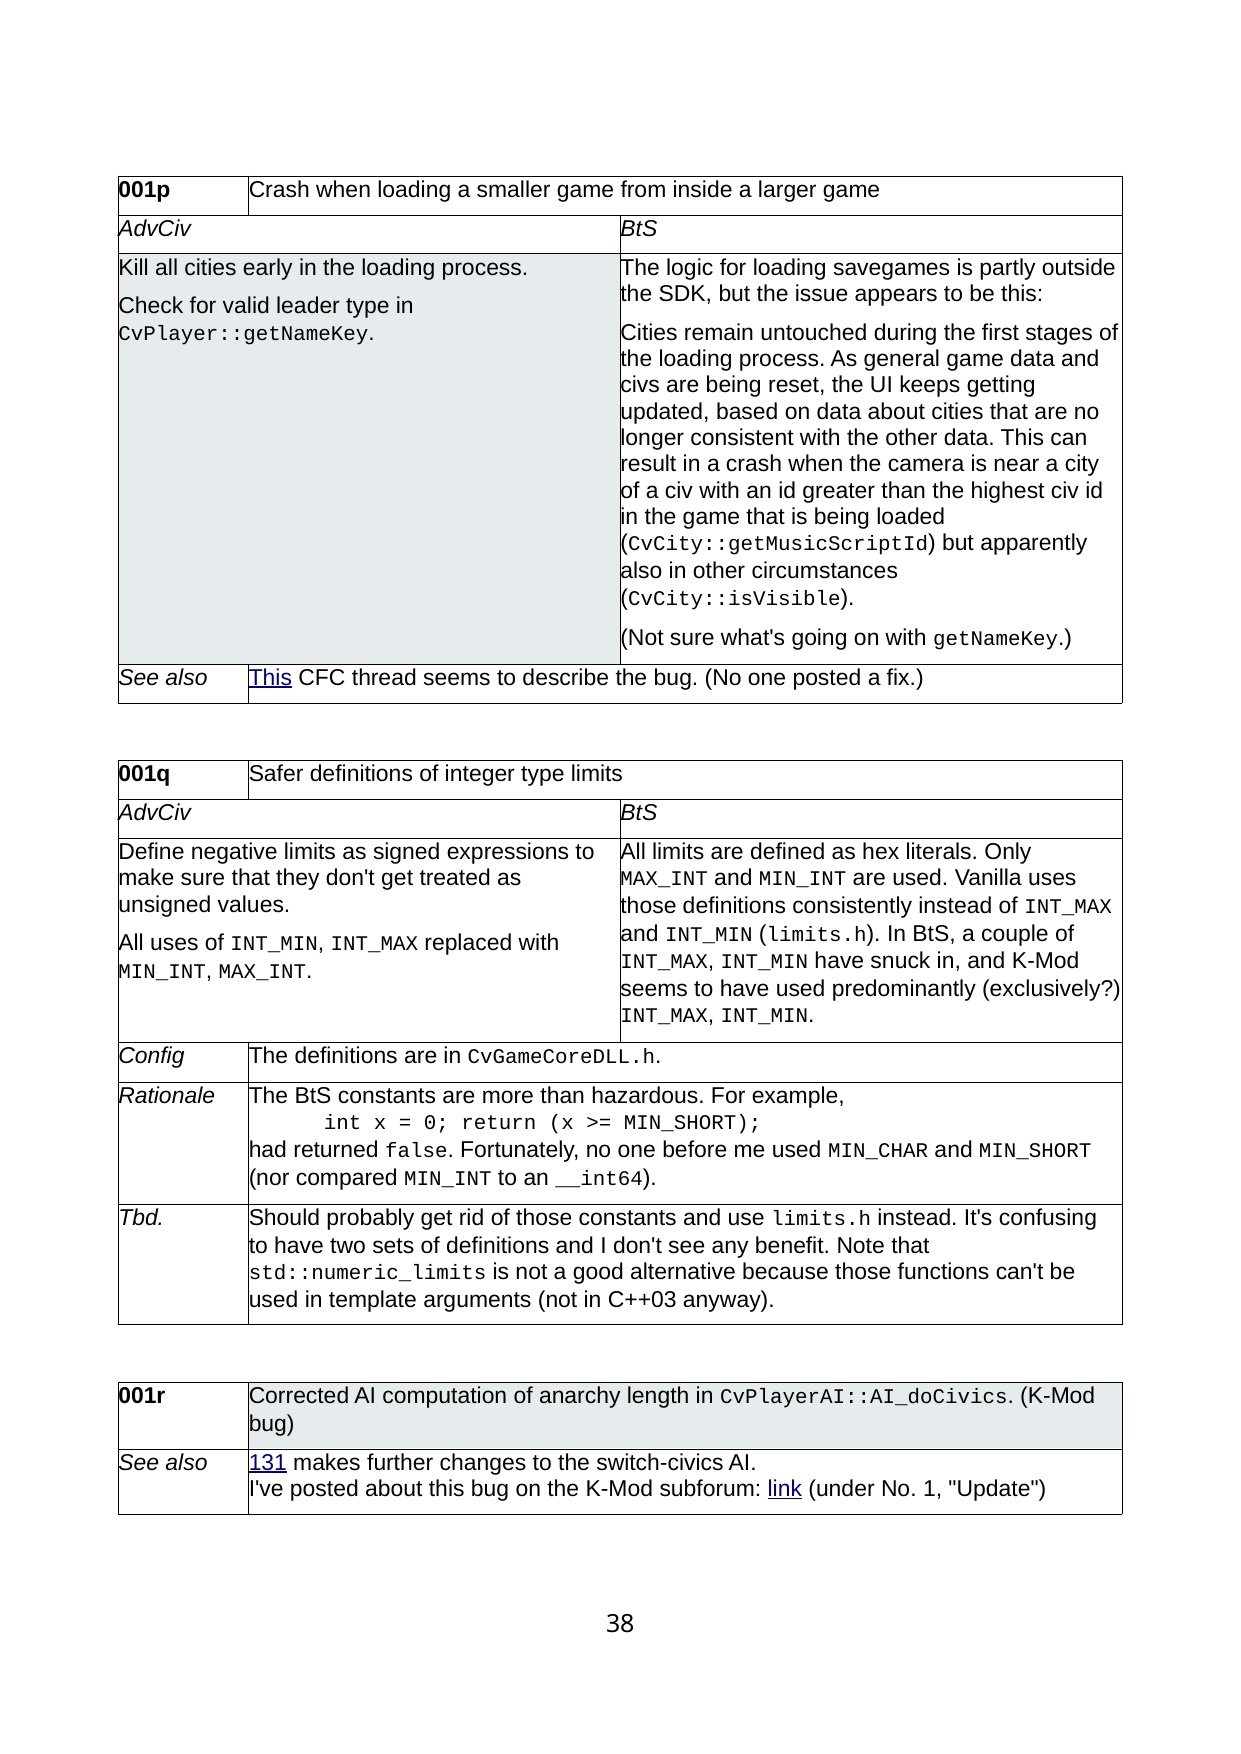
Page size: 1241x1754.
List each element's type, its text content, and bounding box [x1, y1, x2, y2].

table_cell AdvCiv [119, 800, 620, 838]
table_cell See also [119, 1450, 248, 1514]
table_cell This CFC thread seems to describe the bug. (No one posted a fix.) [249, 665, 1122, 702]
table_header 001q [119, 761, 248, 799]
table_cell Rationale [119, 1083, 248, 1204]
table_cell Should probably get rid of those constants and use limits.h instead. It's confusing to have two sets of definitions and I don't see any benefit. Note that std::numeric_limits is not a good alternative because those functions can't be used in template arguments (not in C++03 anyway). [249, 1205, 1122, 1324]
table_cell Config [119, 1043, 248, 1082]
table_cell 131 makes further changes to the switch-civics AI. I've posted about this bug on the K-Mod subforum: link (under No. 1, "Update") [249, 1450, 1122, 1514]
table_header Safer definitions of integer type limits [249, 761, 1122, 799]
table_cell All limits are defined as hex literals. Only MAX_INT and MIN_INT are used. Vanilla uses those definitions consistently instead of INT_MAX and INT_MIN (limits.h). In BtS, a couple of INT_MAX, INT_MIN have snuck in, and K-Mod seems to have used predominantly (exclusively?) INT_MAX, INT_MIN. [621, 839, 1122, 1042]
table_header 001r [119, 1383, 248, 1448]
table_cell BtS [621, 800, 1122, 838]
table_cell Define negative limits as signed expressions to make sure that they don't get treated as unsigned values. All uses of INT_MIN, INT_MAX replaced with MIN_INT, MAX_INT. [119, 839, 620, 1042]
table_header 001p [119, 177, 248, 214]
table_header Crash when loading a smaller game from inside a larger game [249, 177, 1122, 214]
table_cell The definitions are in CvGameCoreDLL.h. [249, 1043, 1122, 1082]
table_cell AdvCiv [119, 216, 620, 253]
table_cell BtS [621, 216, 1122, 253]
table_cell The BtS constants are more than hazardous. For example, int x = 0; return (x >= MIN_SHORT); had returned false. Fortunately, no one before me used MIN_CHAR and MIN_SHORT (nor compared MIN_INT to an __int64). [249, 1083, 1122, 1204]
table_cell The logic for loading savegames is partly outside the SDK, but the issue appears to be this: Cities remain untouched during the first stages of the loading process. As general game data and civs are being reset, the UI keeps getting updated, based on data about cities that are no longer consistent with the other data. This can result in a crash when the camera is near a city of a civ with an id greater than the highest civ id in the game that is being loaded (CvCity::getMusicScriptId) but apparently also in other circumstances (CvCity::isVisible). (Not sure what's going on with getNameKey.) [621, 254, 1122, 664]
table_cell Tbd. [119, 1205, 248, 1324]
table_cell See also [119, 665, 248, 702]
table_cell Kill all cities early in the loading process. Check for valid leader type in CvPlayer::getNameKey. [119, 254, 620, 664]
table_header Corrected AI computation of anarchy length in CvPlayerAI::AI_doCivics. (K-Mod bug) [249, 1383, 1122, 1448]
